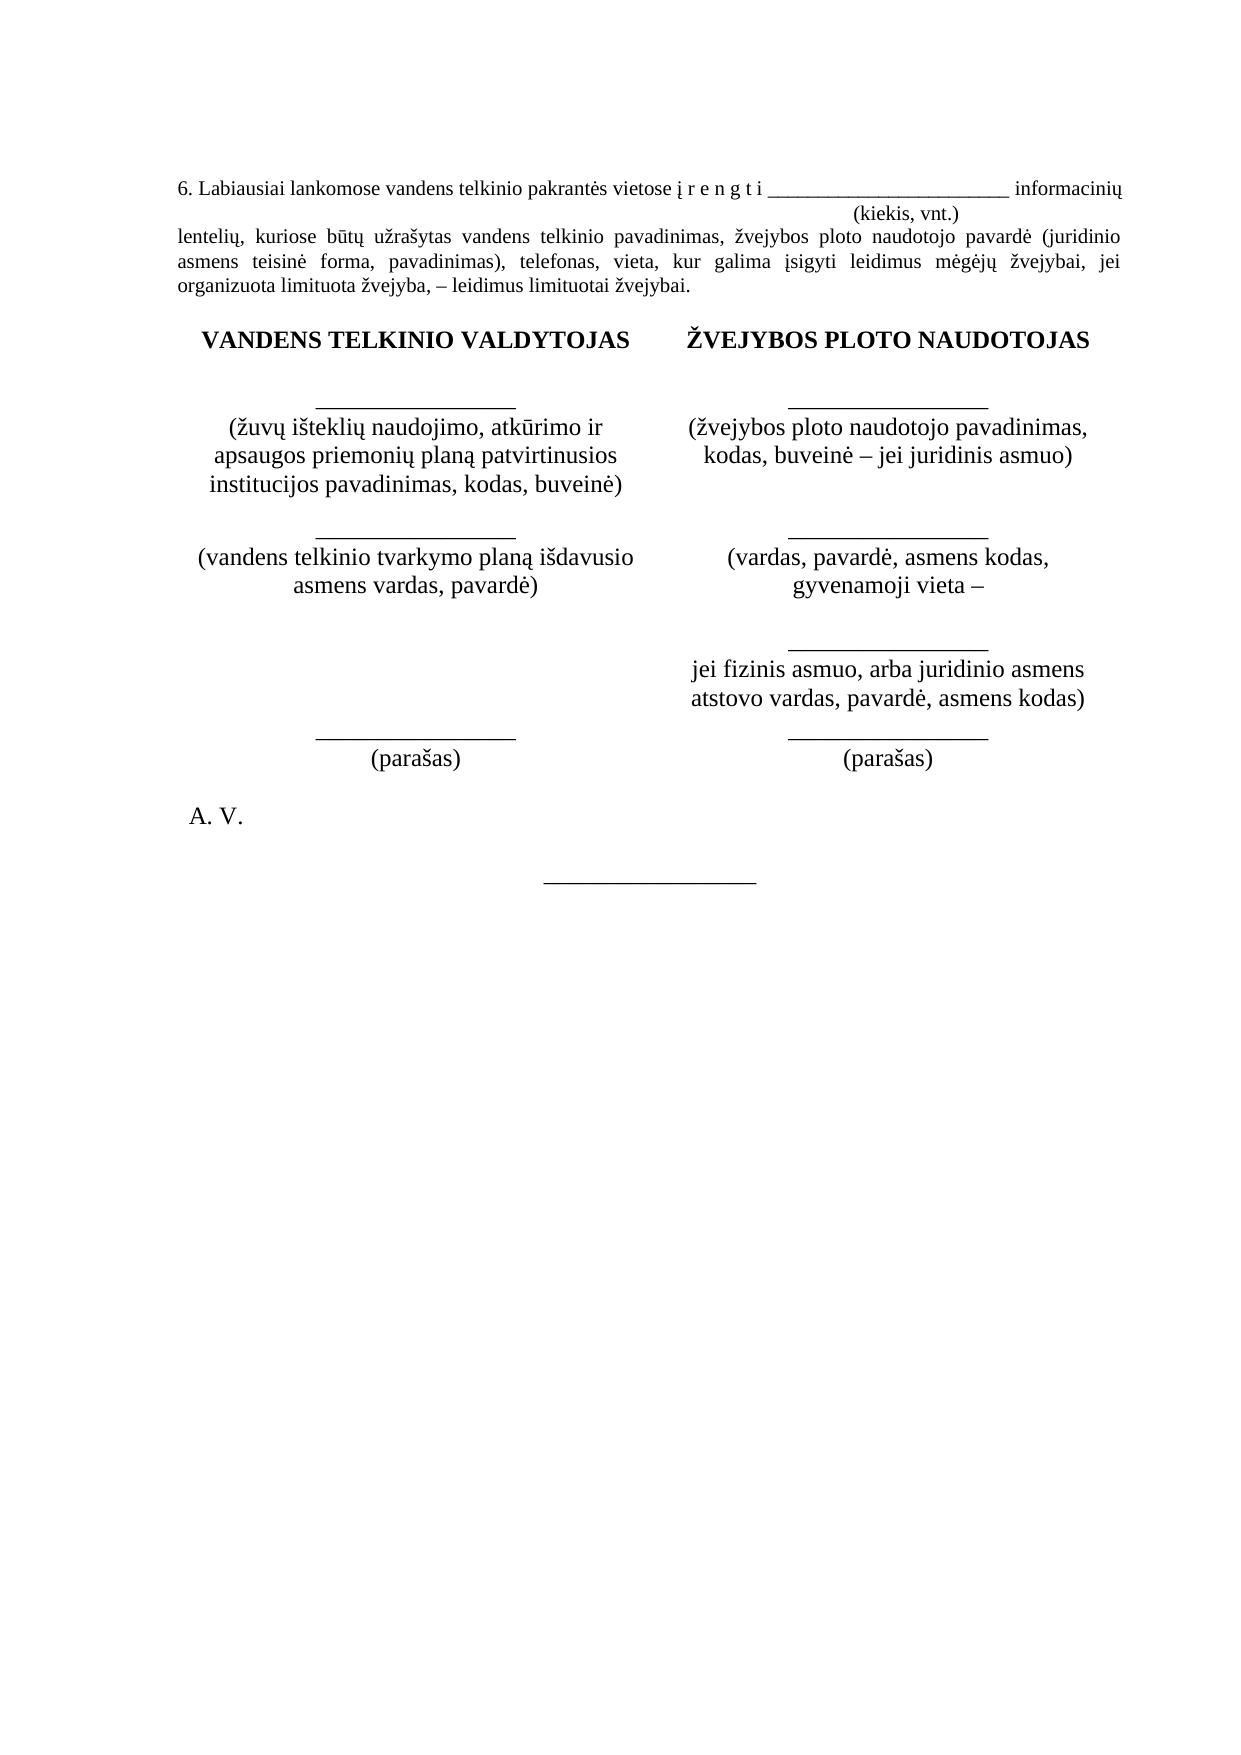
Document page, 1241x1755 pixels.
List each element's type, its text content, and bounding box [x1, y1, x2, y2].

table_cell [177, 625, 654, 714]
text 6. Labiausiai lankomose vandens telkinio pakrantės vietose į r e n g t i informacinių [177, 176, 1122, 200]
table_cell ________________ (parašas) [654, 715, 1122, 829]
table_header ŽVEJYBOS PLOTO NAUDOTOJAS ________________ (žvejybos ploto naudotojo pavadinimas, kodas, buveinė – jei juridinis asmuo) [654, 325, 1122, 513]
table_cell ________________ (parašas) A. V. [177, 715, 654, 829]
table_cell ________________ jei fizinis asmuo, arba juridinio asmens atstovo vardas, pavardė, asmens kodas) [654, 625, 1122, 714]
text (kiekis, vnt.) [690, 200, 1122, 224]
table_cell ________________ (vandens telkinio tvarkymo planą išdavusio asmens vardas, pavardė) [177, 513, 654, 625]
table_header VANDENS TELKINIO VALDYTOJAS ________________ (žuvų išteklių naudojimo, atkūrimo ir apsaugos priemonių planą patvirtinusios institucijos pavadinimas, kodas, buveinė) [177, 325, 654, 513]
table_cell ________________ (vardas, pavardė, asmens kodas, gyvenamoji vieta – [654, 513, 1122, 625]
text lentelių, kuriose būtų užrašytas vandens telkinio pavadinimas, žvejybos ploto naudotojo pavardė (juridinio asmens teisinė forma, pavadinimas), telefonas, vieta, kur galima įsigyti leidimus mėgėjų žvejybai, jei organizuota limituota žvejyba, – leidimus limituotai žvejybai. [177, 224, 1122, 297]
text _________________ [177, 858, 1122, 887]
